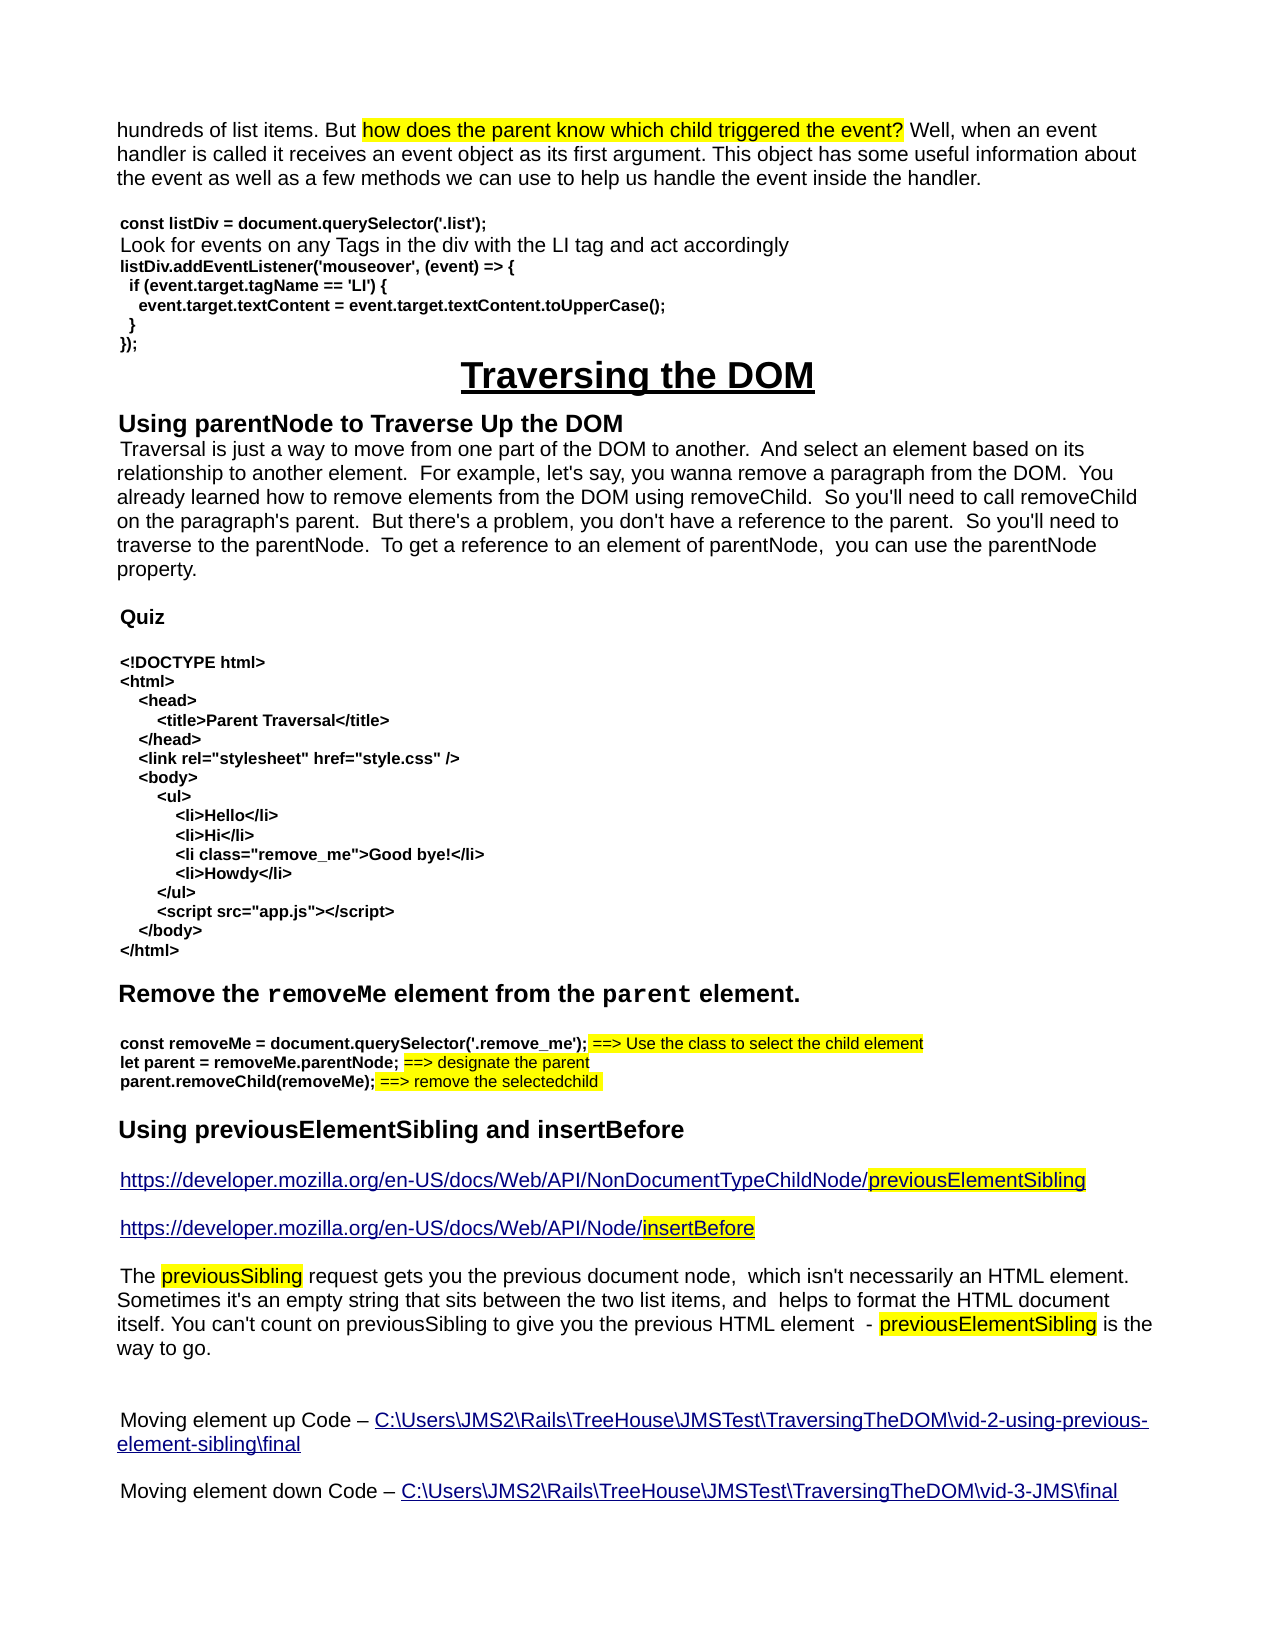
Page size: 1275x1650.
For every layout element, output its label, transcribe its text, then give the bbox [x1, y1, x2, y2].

text </head> [117, 729, 1157, 749]
text Look for events on any Tags in the div with the LI tag and act accordingly [117, 233, 1157, 257]
text const removeMe = document.querySelector('.remove_me'); ==> Use the class to select the child element [117, 1034, 1157, 1053]
text Moving element down Code – C:\Users\JMS2\Rails\TreeHouse\JMSTest\TraversingTheDOM\vid-3-JMS\final [117, 1479, 1157, 1503]
text if (event.target.tagName == 'LI') { [117, 276, 1157, 295]
text Quiz [117, 605, 1157, 629]
text Traversal is just a way to move from one part of the DOM to another. And select an element based on its relationship to another element. For example, let's say, you wanna remove a paragraph from the DOM. You already learned how to remove elements from the DOM using removeChild. So you'll need to call removeChild on the paragraph's parent. But there's a problem, you don't have a reference to the parent. So you'll need to traverse to the parentNode. To get a reference to an element of parentNode, you can use the parentNode property. [117, 437, 1157, 581]
text const listDiv = document.querySelector('.list'); [117, 214, 1157, 233]
subtitle Traversing the DOM [118, 353, 1157, 396]
text </html> [117, 940, 1157, 959]
text parent.removeChild(removeMe); ==> remove the selectedchild [117, 1072, 1157, 1091]
text <head> [117, 691, 1157, 710]
text Moving element up Code – C:\Users\JMS2\Rails\TreeHouse\JMSTest\TraversingTheDOM\vid-2-using-previous-element-sibling\final [117, 1407, 1157, 1455]
text https://developer.mozilla.org/en-US/docs/Web/API/NonDocumentTypeChildNode/previousElementSibling [117, 1168, 1157, 1192]
text hundreds of list items. But how does the parent know which child triggered the event? Well, when an event handler is called it receives an event object as its first argument. This object has some useful information about the event as well as a few methods we can use to help us handle the event inside the handler. [117, 118, 1157, 190]
text let parent = removeMe.parentNode; ==> designate the parent [117, 1053, 1157, 1072]
text <li>Hello</li> [117, 806, 1157, 825]
text <script src="app.js"></script> [117, 902, 1157, 921]
text listDiv.addEventListener('mouseover', (event) => { [117, 257, 1157, 276]
text }); [117, 334, 1157, 353]
text <html> [117, 672, 1157, 691]
text event.target.textContent = event.target.textContent.toUpperCase(); [117, 295, 1157, 314]
text <body> [117, 768, 1157, 787]
text <ul> [117, 787, 1157, 806]
text <link rel="stylesheet" href="style.css" /> [117, 749, 1157, 768]
text </ul> [117, 883, 1157, 902]
text <li class="remove_me">Good bye!</li> [117, 844, 1157, 864]
text <li>Howdy</li> [117, 864, 1157, 883]
subtitle Using parentNode to Traverse Up the DOM [118, 408, 1157, 437]
subtitle Using previousElementSibling and insertBefore [118, 1115, 1157, 1144]
text </body> [117, 921, 1157, 940]
text <!DOCTYPE html> [117, 653, 1157, 672]
text } [117, 314, 1157, 334]
text <title>Parent Traversal</title> [117, 710, 1157, 729]
text <li>Hi</li> [117, 825, 1157, 844]
text The previousSibling request gets you the previous document node, which isn't necessarily an HTML element. Sometimes it's an empty string that sits between the two list items, and helps to format the HTML document itself. You can't count on previousSibling to give you the previous HTML element - previousElementSibling is the way to go. [117, 1264, 1157, 1359]
subtitle Remove the removeMe element from the parent element. [118, 979, 1157, 1010]
text https://developer.mozilla.org/en-US/docs/Web/API/Node/insertBefore [117, 1216, 1157, 1240]
